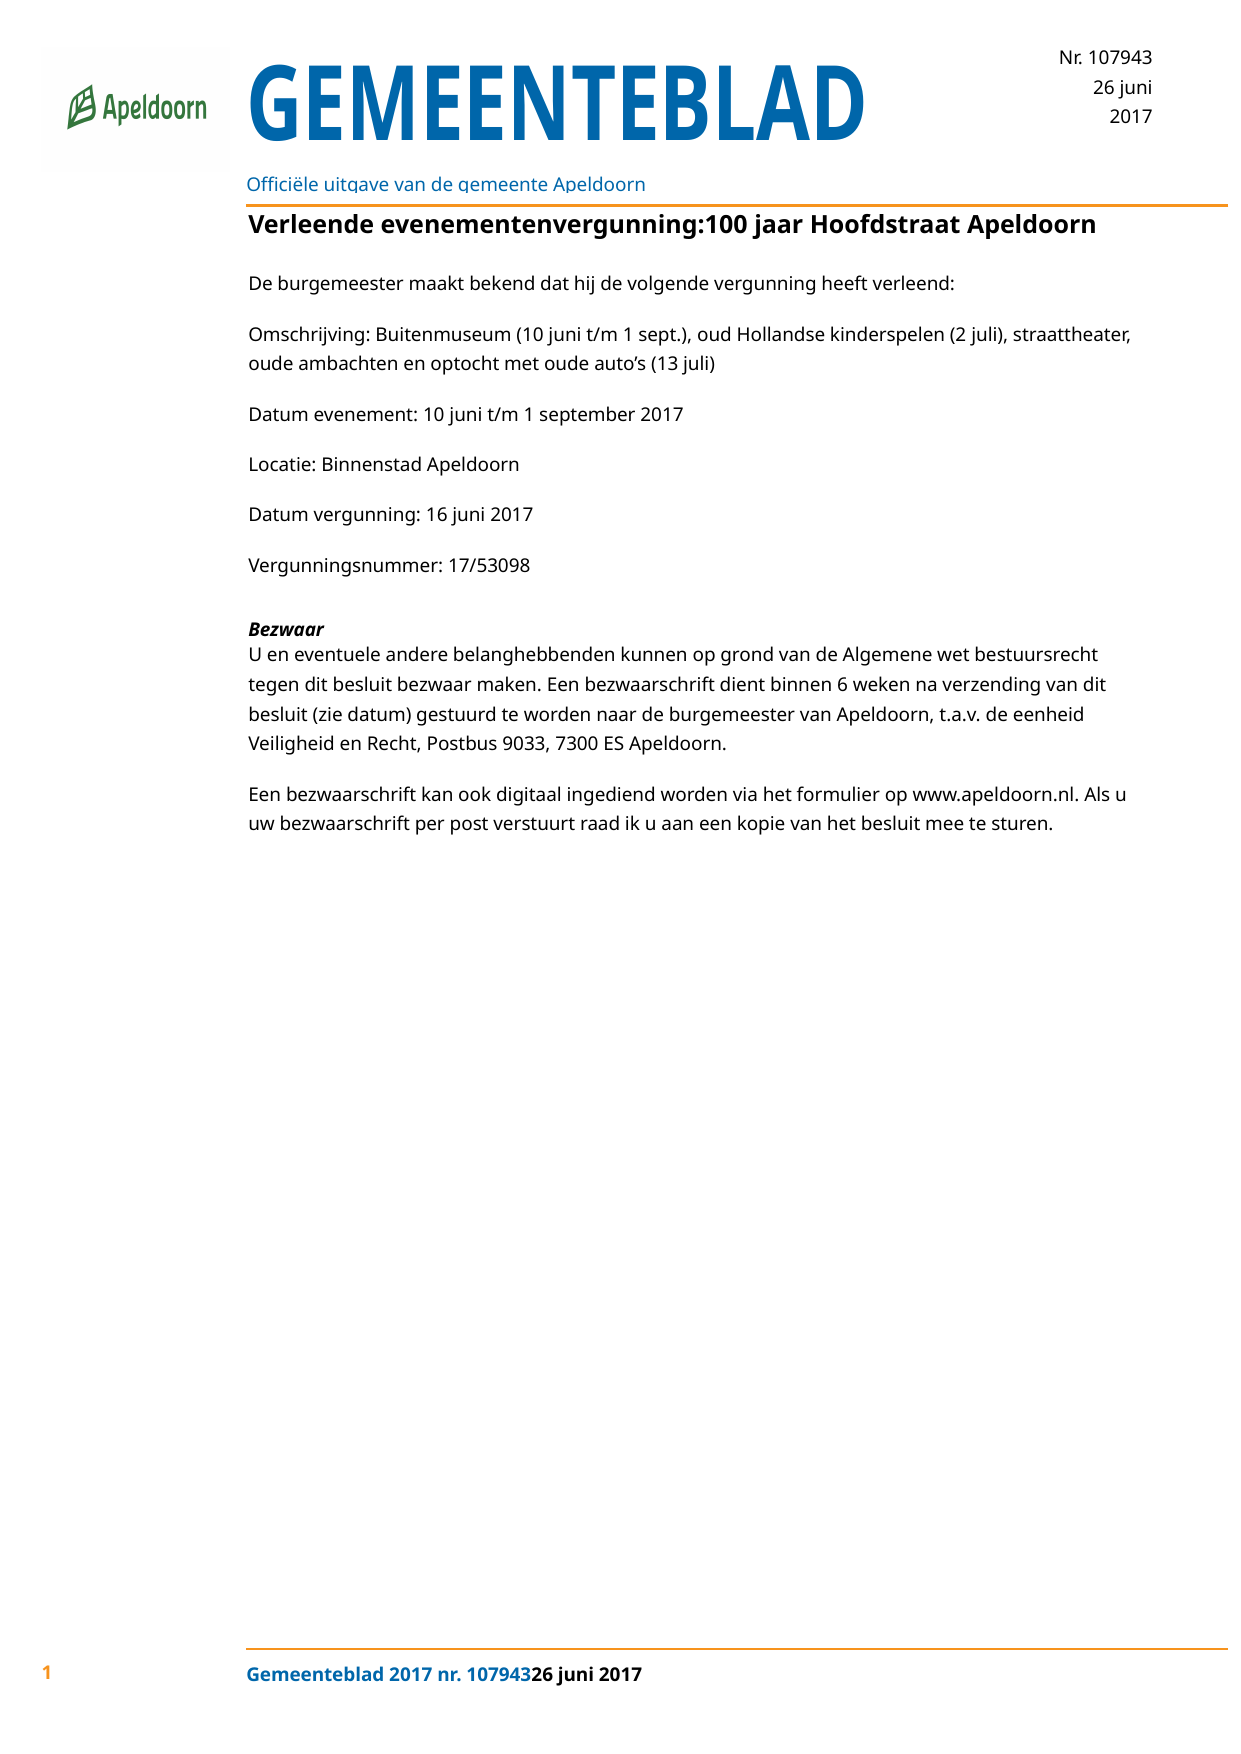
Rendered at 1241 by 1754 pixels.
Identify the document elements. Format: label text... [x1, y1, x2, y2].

text Locatie: Binnenstad Apeldoorn [248, 451, 1152, 477]
text Verleende evenementenvergunning:100 jaar Hoofdstraat Apeldoorn [248, 207, 1152, 241]
text Een bezwaarschrift kan ook digitaal ingediend worden via het formulier op www.apeldoorn.nl. Als u uw bezwaarschrift per post verstuurt raad ik u aan een kopie van het besluit mee te sturen. [248, 781, 1152, 836]
picture [41, 47, 231, 172]
text Vergunningsnummer: 17/53098 [248, 552, 1152, 578]
text De burgemeester maakt bekend dat hij de volgende vergunning heeft verleend: [248, 270, 1152, 296]
text Datum evenement: 10 juni t/m 1 september 2017 [248, 401, 1152, 426]
text Omschrijving: Buitenmuseum (10 juni t/m 1 sept.), oud Hollandse kinderspelen (2 juli), straattheater, oude ambachten en optocht met oude auto’s (13 juli) [248, 321, 1152, 376]
text U en eventuele andere belanghebbenden kunnen op grond van de Algemene wet bestuursrecht tegen dit besluit bezwaar maken. Een bezwaarschrift dient binnen 6 weken na verzending van dit besluit (zie datum) gestuurd te worden naar de burgemeester van Apeldoorn, t.a.v. de eenheid Veiligheid en Recht, Postbus 9033, 7300 ES Apeldoorn. [248, 642, 1152, 756]
text Datum vergunning: 16 juni 2017 [248, 502, 1152, 527]
text Bezwaar [248, 616, 1152, 642]
